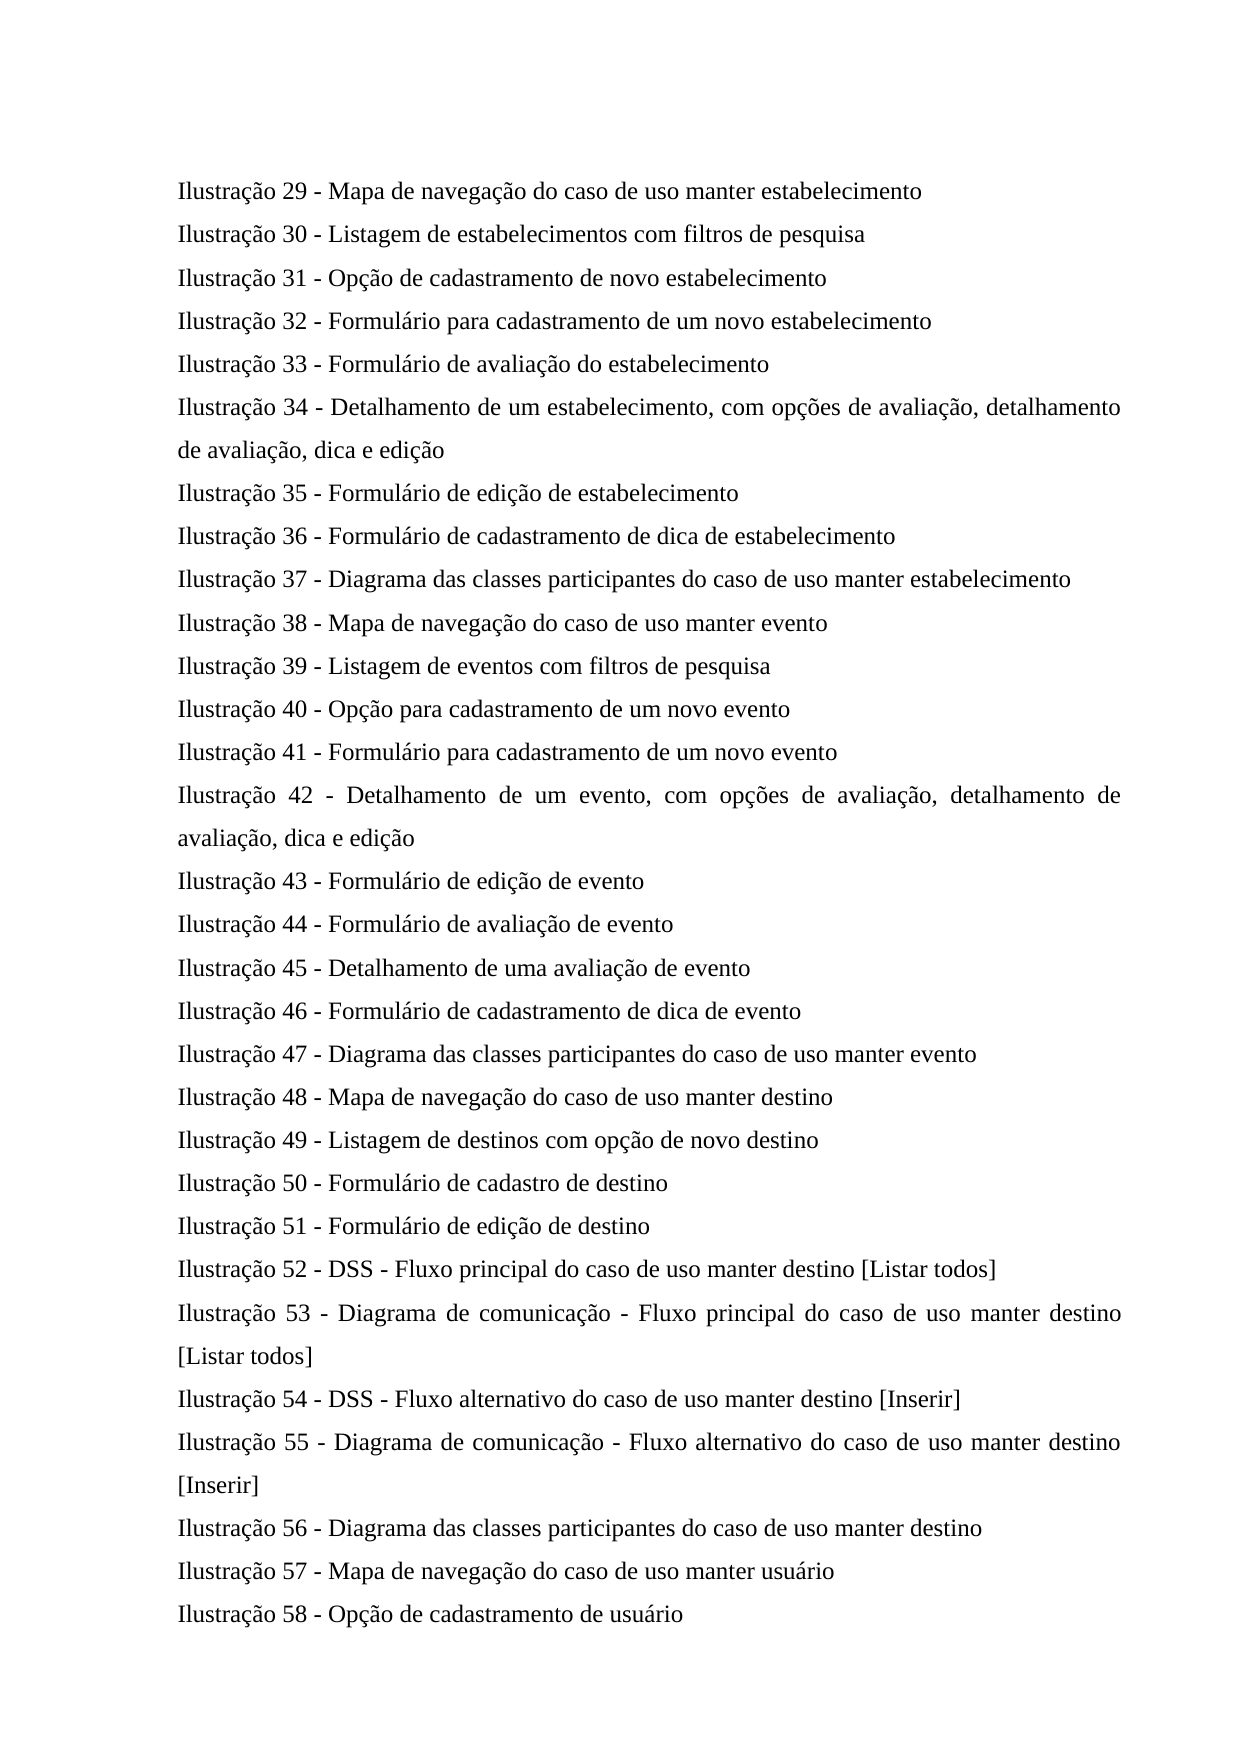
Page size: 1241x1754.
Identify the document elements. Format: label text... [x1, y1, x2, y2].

text Ilustração 32 - Formulário para cadastramento de um novo estabelecimento [177, 306, 1122, 334]
text Ilustração 36 - Formulário de cadastramento de dica de estabelecimento [177, 521, 1122, 550]
text Ilustração 51 - Formulário de edição de destino [177, 1211, 1122, 1240]
text Ilustração 30 - Listagem de estabelecimentos com filtros de pesquisa [177, 219, 1122, 248]
text Ilustração 38 - Mapa de navegação do caso de uso manter evento [177, 608, 1122, 636]
text Ilustração 34 - Detalhamento de um estabelecimento, com opções de avaliação, detalhamento de avaliação, dica e edição [177, 392, 1122, 464]
text Ilustração 29 - Mapa de navegação do caso de uso manter estabelecimento [177, 176, 1122, 205]
text Ilustração 41 - Formulário para cadastramento de um novo evento [177, 737, 1122, 766]
text Ilustração 40 - Opção para cadastramento de um novo evento [177, 694, 1122, 723]
text Ilustração 56 - Diagrama das classes participantes do caso de uso manter destino [177, 1513, 1122, 1542]
text Ilustração 33 - Formulário de avaliação do estabelecimento [177, 349, 1122, 378]
text Ilustração 49 - Listagem de destinos com opção de novo destino [177, 1125, 1122, 1154]
text Ilustração 44 - Formulário de avaliação de evento [177, 909, 1122, 938]
text Ilustração 50 - Formulário de cadastro de destino [177, 1168, 1122, 1197]
text Ilustração 46 - Formulário de cadastramento de dica de evento [177, 996, 1122, 1024]
text Ilustração 31 - Opção de cadastramento de novo estabelecimento [177, 263, 1122, 291]
text Ilustração 48 - Mapa de navegação do caso de uso manter destino [177, 1082, 1122, 1111]
text Ilustração 42 - Detalhamento de um evento, com opções de avaliação, detalhamento de avaliação, dica e edição [177, 780, 1122, 852]
text Ilustração 58 - Opção de cadastramento de usuário [177, 1599, 1122, 1628]
text Ilustração 54 - DSS - Fluxo alternativo do caso de uso manter destino [Inserir] [177, 1384, 1122, 1413]
text Ilustração 43 - Formulário de edição de evento [177, 866, 1122, 895]
text Ilustração 57 - Mapa de navegação do caso de uso manter usuário [177, 1556, 1122, 1585]
text Ilustração 35 - Formulário de edição de estabelecimento [177, 478, 1122, 507]
text Ilustração 55 - Diagrama de comunicação - Fluxo alternativo do caso de uso manter destino [Inserir] [177, 1427, 1122, 1499]
text Ilustração 53 - Diagrama de comunicação - Fluxo principal do caso de uso manter destino [Listar todos] [177, 1298, 1122, 1369]
text Ilustração 45 - Detalhamento de uma avaliação de evento [177, 953, 1122, 981]
text Ilustração 52 - DSS - Fluxo principal do caso de uso manter destino [Listar todos] [177, 1254, 1122, 1283]
text Ilustração 39 - Listagem de eventos com filtros de pesquisa [177, 651, 1122, 679]
text Ilustração 47 - Diagrama das classes participantes do caso de uso manter evento [177, 1039, 1122, 1068]
text Ilustração 37 - Diagrama das classes participantes do caso de uso manter estabelecimento [177, 564, 1122, 593]
